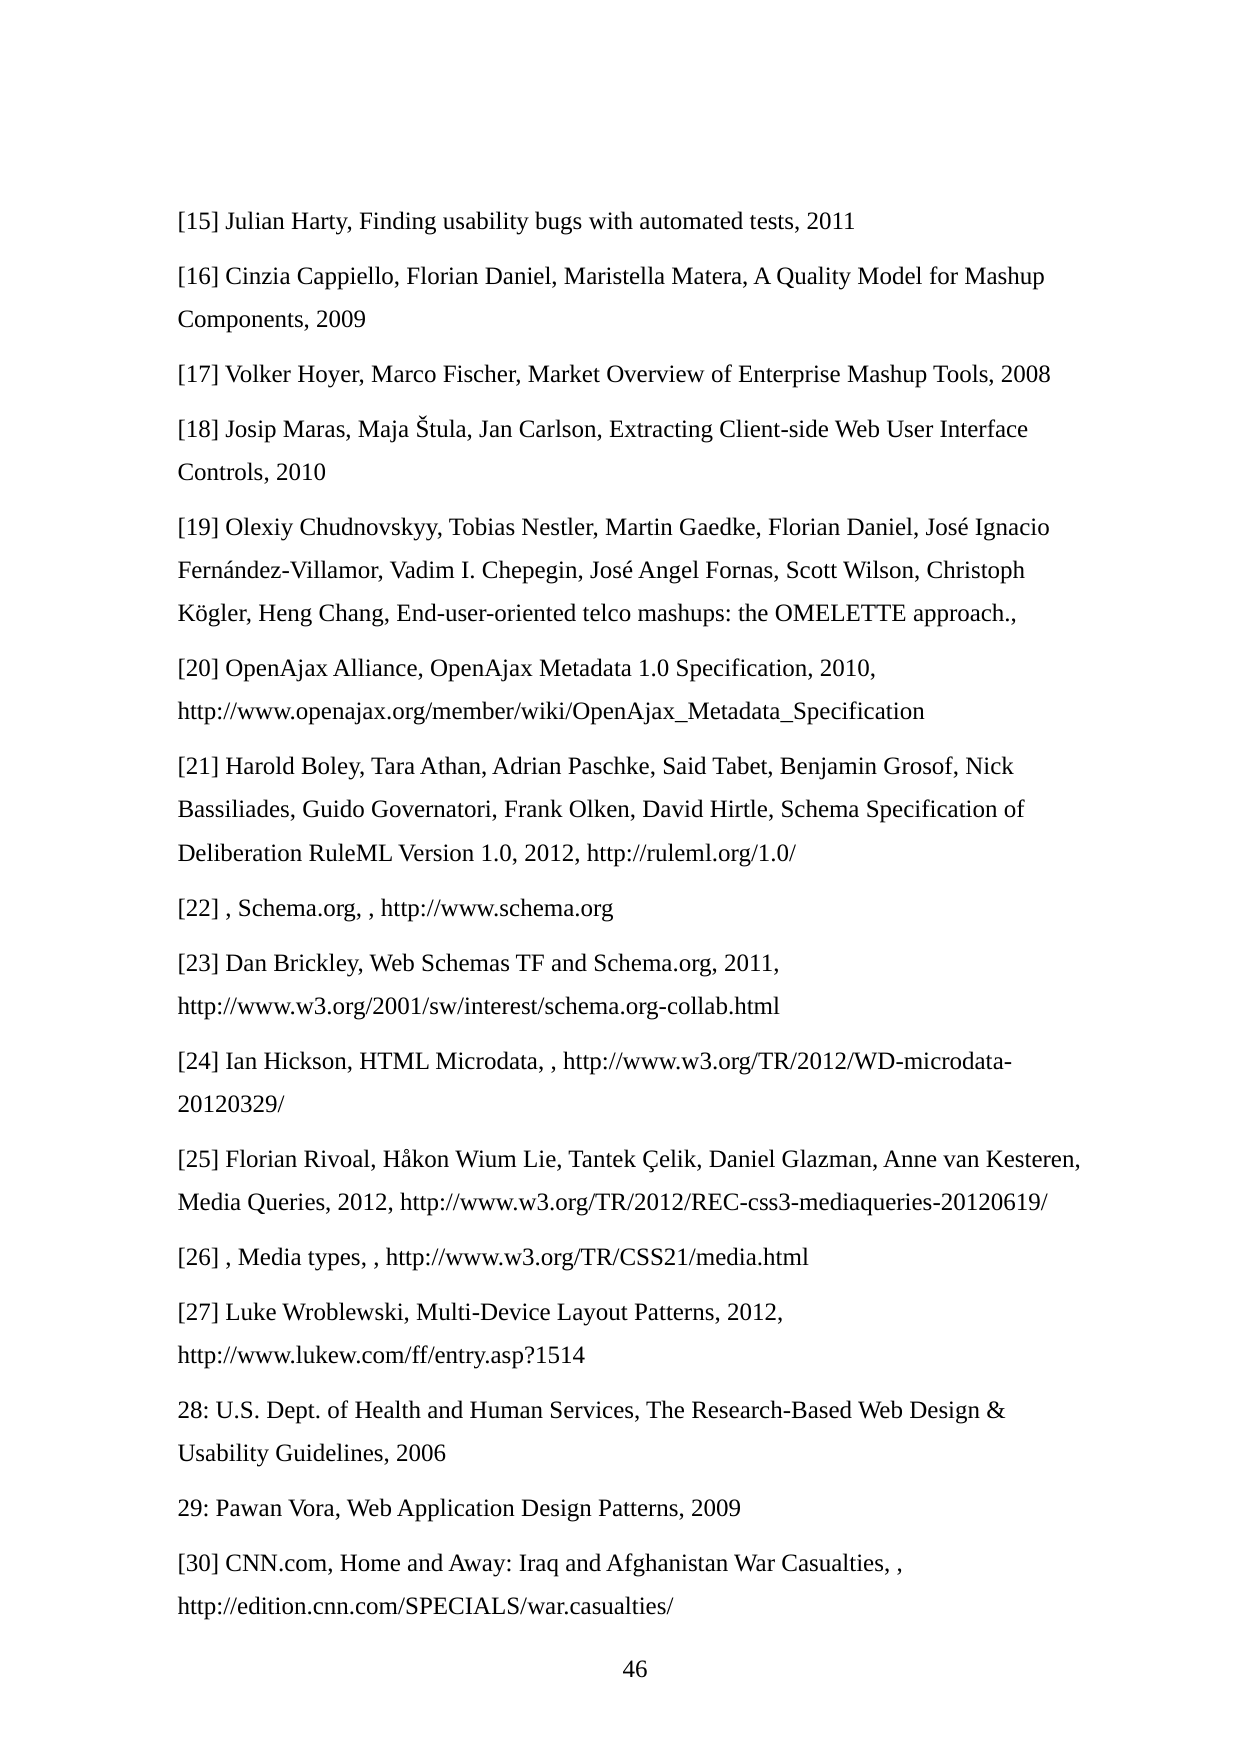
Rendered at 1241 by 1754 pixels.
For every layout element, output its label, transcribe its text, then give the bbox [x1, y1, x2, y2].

text [30] CNN.com, Home and Away: Iraq and Afghanistan War Casualties, , http://edition.cnn.com/SPECIALS/war.casualties/ [177, 1548, 1093, 1620]
text [17] Volker Hoyer, Marco Fischer, Market Overview of Enterprise Mashup Tools, 2008 [177, 359, 1093, 388]
text [23] Dan Brickley, Web Schemas TF and Schema.org, 2011, http://www.w3.org/2001/sw/interest/schema.org-collab.html [177, 948, 1093, 1019]
text [26] , Media types, , http://www.w3.org/TR/CSS21/media.html [177, 1242, 1093, 1271]
text [16] Cinzia Cappiello, Florian Daniel, Maristella Matera, A Quality Model for Mashup Components, 2009 [177, 261, 1093, 333]
text [25] Florian Rivoal, Håkon Wium Lie, Tantek Çelik, Daniel Glazman, Anne van Kesteren, Media Queries, 2012, http://www.w3.org/TR/2012/REC-css3-mediaqueries-20120619/ [177, 1144, 1093, 1216]
text 29: Pawan Vora, Web Application Design Patterns, 2009 [177, 1493, 1093, 1522]
text [19] Olexiy Chudnovskyy, Tobias Nestler, Martin Gaedke, Florian Daniel, José Ignacio Fernández-Villamor, Vadim I. Chepegin, José Angel Fornas, Scott Wilson, Christoph Kögler, Heng Chang, End-user-oriented telco mashups: the OMELETTE approach., [177, 512, 1093, 627]
text 28: U.S. Dept. of Health and Human Services, The Research-Based Web Design & Usability Guidelines, 2006 [177, 1395, 1093, 1467]
text [22] , Schema.org, , http://www.schema.org [177, 893, 1093, 921]
text [27] Luke Wroblewski, Multi-Device Layout Patterns, 2012, http://www.lukew.com/ff/entry.asp?1514 [177, 1297, 1093, 1369]
text [18] Josip Maras, Maja Štula, Jan Carlson, Extracting Client-side Web User Interface Controls, 2010 [177, 414, 1093, 486]
text [15] Julian Harty, Finding usability bugs with automated tests, 2011 [177, 206, 1093, 234]
text [20] OpenAjax Alliance, OpenAjax Metadata 1.0 Specification, 2010, http://www.openajax.org/member/wiki/OpenAjax_Metadata_Specification [177, 653, 1093, 725]
text [21] Harold Boley, Tara Athan, Adrian Paschke, Said Tabet, Benjamin Grosof, Nick Bassiliades, Guido Governatori, Frank Olken, David Hirtle, Schema Specification of Deliberation RuleML Version 1.0, 2012, http://ruleml.org/1.0/ [177, 751, 1093, 866]
text [24] Ian Hickson, HTML Microdata, , http://www.w3.org/TR/2012/WD-microdata-20120329/ [177, 1046, 1093, 1118]
